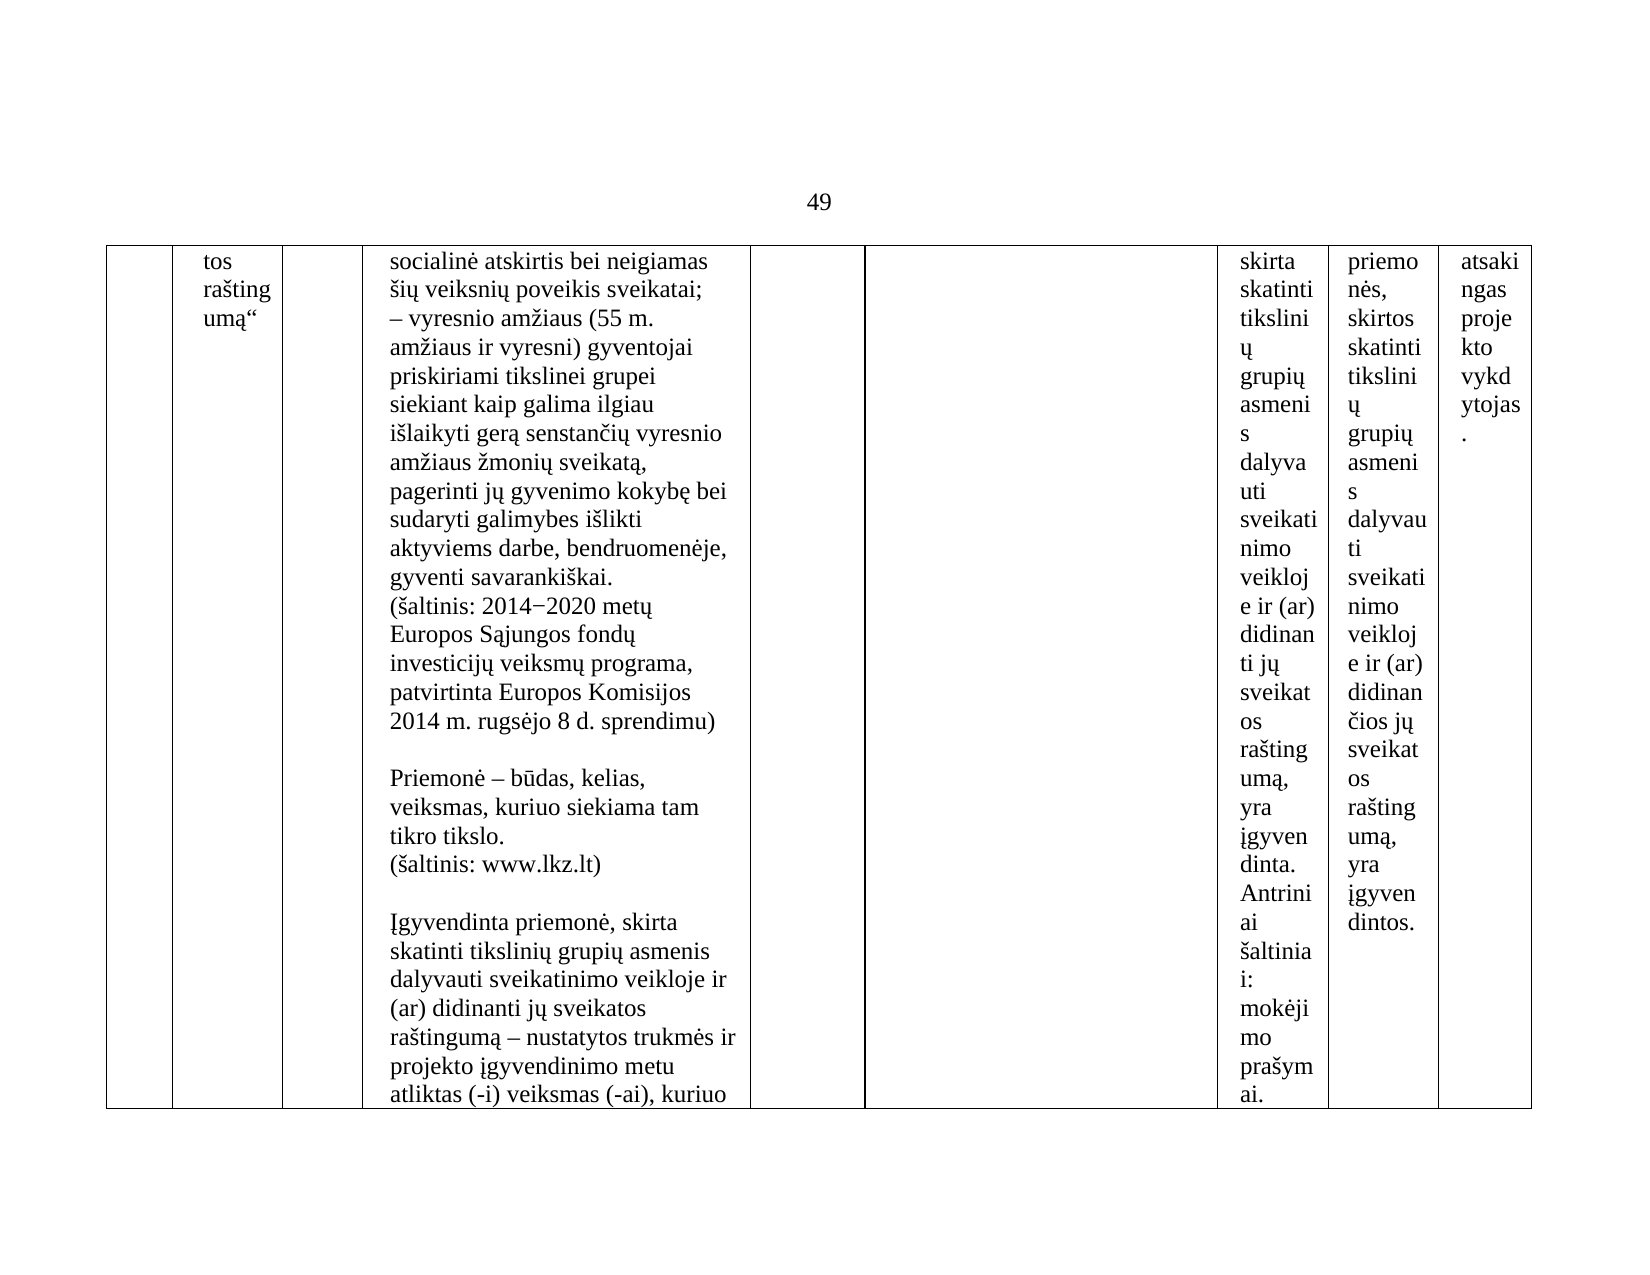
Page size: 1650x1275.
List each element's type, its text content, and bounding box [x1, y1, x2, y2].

table_cell atsakingas projekto vykdytojas. [1439, 246, 1531, 1108]
table_cell skirta skatinti tikslinių grupių asmenis dalyvauti sveikatinimo veikloje ir (ar) didinanti jų sveikatos raštingumą, yra įgyvendinta. Antriniai šaltiniai: mokėjimo prašymai. [1218, 246, 1328, 1108]
table_cell tos raštingumą“ [173, 246, 282, 1108]
table_cell [283, 246, 362, 1108]
table_cell [751, 246, 864, 1108]
table_cell priemonės, skirtos skatinti tikslinių grupių asmenis dalyvauti sveikatinimo veikloje ir (ar) didinančios jų sveikatos raštingumą, yra įgyvendintos. [1329, 246, 1438, 1108]
table_cell socialinė atskirtis bei neigiamas šių veiksnių poveikis sveikatai; – vyresnio amžiaus (55 m. amžiaus ir vyresni) gyventojai priskiriami tikslinei grupei siekiant kaip galima ilgiau išlaikyti gerą senstančių vyresnio amžiaus žmonių sveikatą, pagerinti jų gyvenimo kokybę bei sudaryti galimybes išlikti aktyviems darbe, bendruomenėje, gyventi savarankiškai. (šaltinis: 2014−2020 metų Europos Sąjungos fondų investicijų veiksmų programa, patvirtinta Europos Komisijos 2014 m. rugsėjo 8 d. sprendimu) Priemonė – būdas, kelias, veiksmas, kuriuo siekiama tam tikro tikslo. (šaltinis: www.lkz.lt) Įgyvendinta priemonė, skirta skatinti tikslinių grupių asmenis dalyvauti sveikatinimo veikloje ir (ar) didinanti jų sveikatos raštingumą – nustatytos trukmės ir projekto įgyvendinimo metu atliktas (-i) veiksmas (-ai), kuriuo [363, 246, 750, 1108]
table_cell [107, 246, 172, 1108]
table_cell [866, 246, 1217, 1108]
